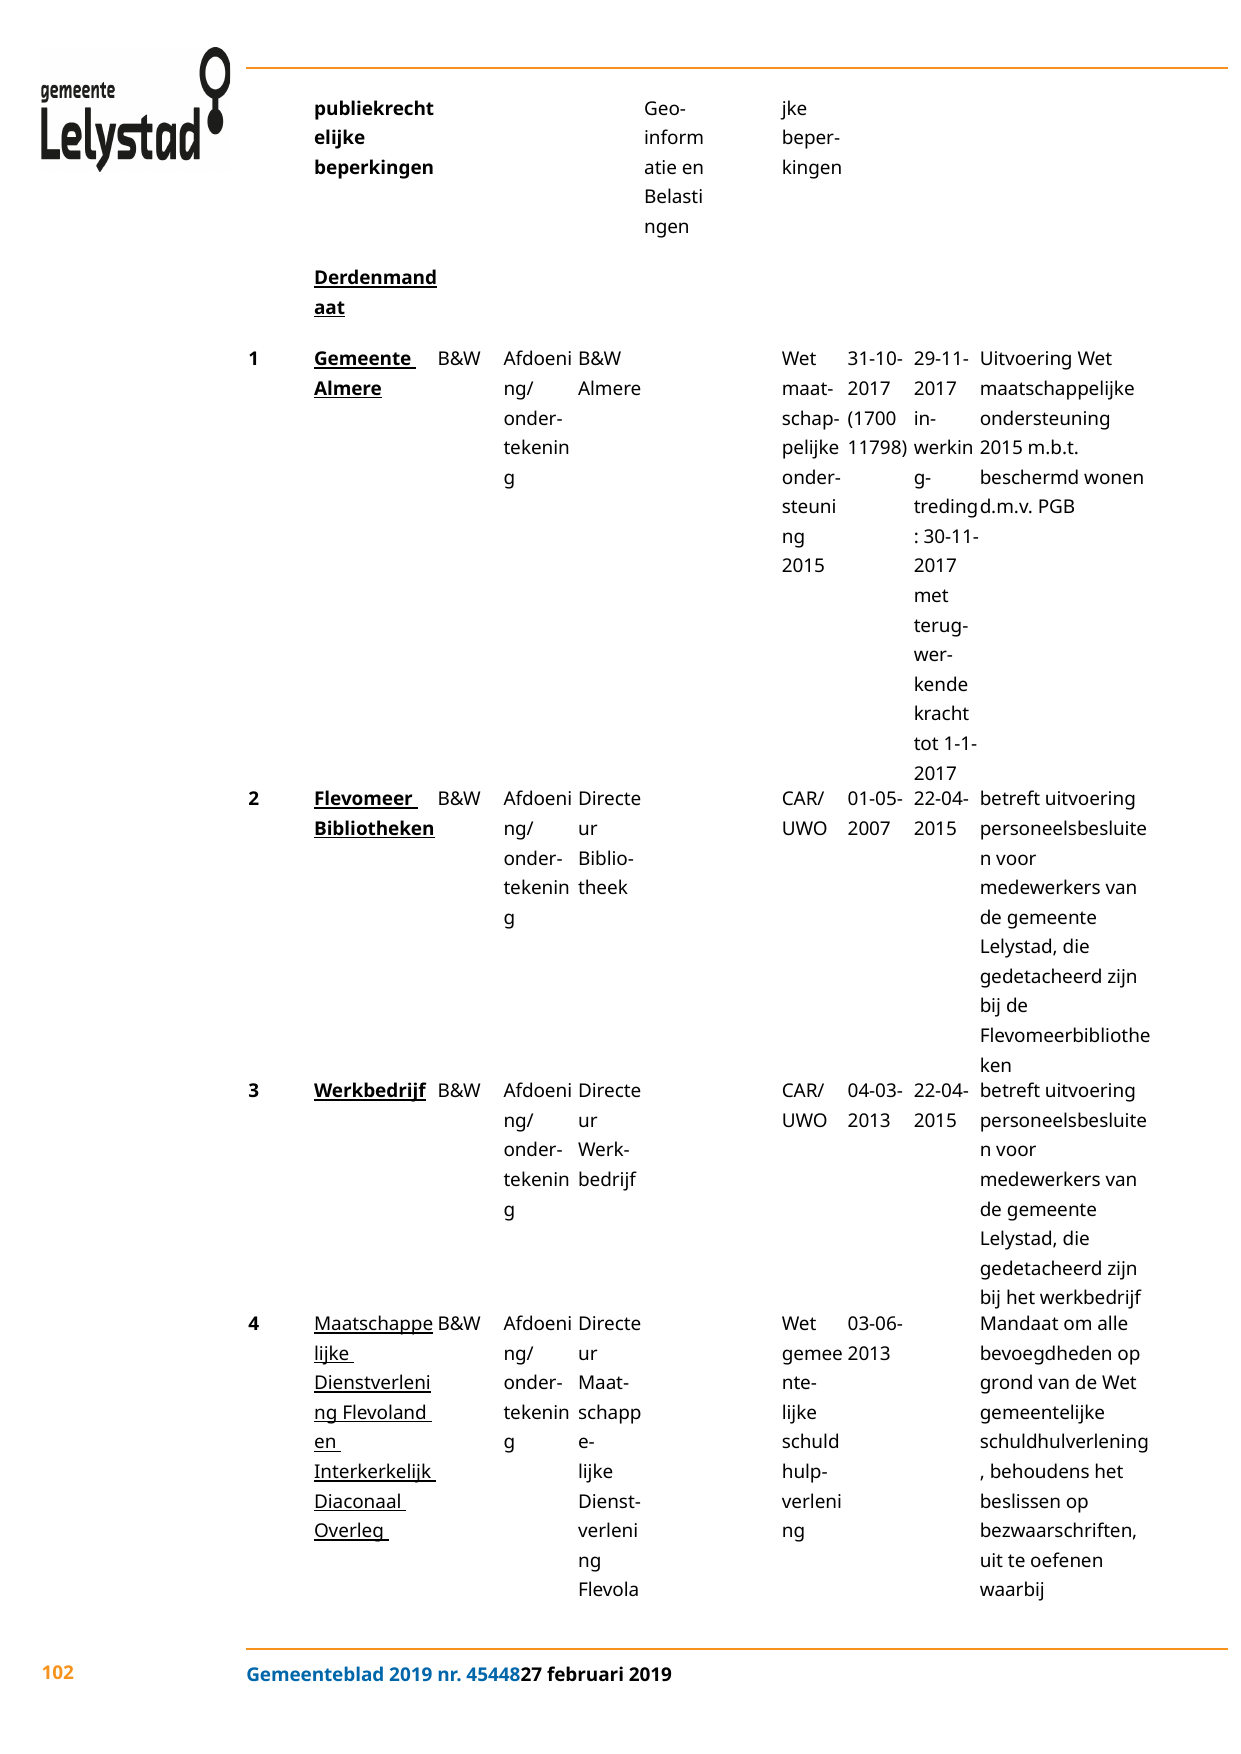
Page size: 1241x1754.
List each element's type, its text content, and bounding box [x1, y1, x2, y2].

table_cell Directeur Werk- bedrijf [578, 1078, 644, 1310]
table_cell [914, 239, 979, 264]
table_cell 22-04-2015 [914, 1078, 979, 1310]
table_cell [503, 265, 578, 320]
table_cell [848, 95, 913, 239]
table_cell B&W [437, 346, 503, 786]
table_cell [980, 239, 1152, 264]
table_cell [710, 1078, 782, 1310]
table_cell [980, 265, 1152, 320]
table_cell [314, 239, 437, 264]
table_cell CAR/UWO [782, 786, 847, 1077]
table_cell [578, 95, 644, 239]
table_cell 29-11-2017 in- werking- treding: 30-11-2017 met terug- wer- kende kracht tot 1-1-2017 [914, 346, 979, 786]
table_cell [710, 346, 782, 786]
table_cell betreft uitvoering personeelsbesluiten voor medewerkers van de gemeente Lelystad, die gedetacheerd zijn bij de Flevomeerbibliotheken [980, 786, 1152, 1077]
table_cell [248, 320, 314, 346]
table_cell Afdoening/ onder- tekening [503, 786, 578, 1077]
table_cell [782, 239, 847, 264]
table_cell 3 [248, 1078, 314, 1310]
table_cell [644, 320, 710, 346]
table_cell [437, 239, 503, 264]
table_cell B&W [437, 1310, 503, 1602]
table_cell [710, 95, 782, 239]
table_cell [503, 320, 578, 346]
table_cell [710, 265, 782, 320]
table_cell Gemeente Almere [314, 346, 437, 786]
table_cell [848, 265, 913, 320]
table_cell publiekrechtelijke beperkingen [314, 95, 437, 239]
table_cell [848, 320, 913, 346]
table_cell [644, 346, 710, 786]
table_cell Werkbedrijf [314, 1078, 437, 1310]
table_cell [782, 265, 847, 320]
table_cell [980, 320, 1152, 346]
table_cell Afdoening/ onder- tekening [503, 1078, 578, 1310]
table_cell [710, 239, 782, 264]
table_cell aat [314, 288, 437, 320]
table_cell Directeur Maat- schappe- lijke Dienst- verlening Flevola [578, 1310, 644, 1602]
table_cell [914, 1310, 979, 1602]
table_cell Derdenmand [314, 265, 437, 286]
table_cell B&W [437, 1078, 503, 1310]
table_cell Geo- informatie en Belastingen [644, 95, 710, 239]
table_cell [437, 265, 503, 320]
table_cell 4 [248, 1310, 314, 1602]
table_cell [503, 95, 578, 239]
table_cell B&W [437, 786, 503, 1077]
table_cell [578, 239, 644, 264]
table_cell Wet maat- schap- pelijke onder- steuning 2015 [782, 346, 847, 786]
table_cell [848, 239, 913, 264]
table_cell [710, 1310, 782, 1602]
table_cell Afdoening/ onder- tekening [503, 346, 578, 786]
table_cell 1 [248, 346, 314, 786]
table_cell [314, 320, 437, 346]
table_cell Wet gemeente- lijke schuldhulp- verlening [782, 1310, 847, 1602]
table_cell [644, 265, 710, 320]
table_cell [644, 786, 710, 1077]
table_cell Afdoening/ onder- tekening [503, 1310, 578, 1602]
table_cell CAR/UWO [782, 1078, 847, 1310]
table_cell [248, 239, 314, 264]
table_cell [248, 95, 314, 239]
table_cell 31-10-2017 (1700 11798) [848, 346, 913, 786]
table_cell [914, 320, 979, 346]
table_cell 2 [248, 786, 314, 1077]
table_cell Flevomeer Bibliotheken [314, 786, 437, 1077]
table_cell [782, 320, 847, 346]
table_cell 03-06-2013 [848, 1310, 913, 1602]
table_cell [710, 320, 782, 346]
table_cell 01-05-2007 [848, 786, 913, 1077]
table_cell Uitvoering Wet maatschappelijke ondersteuning 2015 m.b.t. beschermd wonen d.m.v. PGB [980, 346, 1152, 786]
table_cell [644, 1078, 710, 1310]
table_cell [578, 320, 644, 346]
table_cell betreft uitvoering personeelsbesluiten voor medewerkers van de gemeente Lelystad, die gedetacheerd zijn bij het werkbedrijf [980, 1078, 1152, 1310]
table_cell [914, 95, 979, 239]
picture [41, 47, 231, 172]
table_cell [248, 265, 314, 320]
table_cell [644, 239, 710, 264]
table_cell [437, 320, 503, 346]
table_cell Maatschappelijke Dienstverlening Flevoland en Interkerkelijk Diaconaal Overleg [314, 1310, 437, 1602]
table_cell jke beper- kingen [782, 95, 847, 239]
table_cell [914, 265, 979, 320]
table_cell Mandaat om alle bevoegdheden op grond van de Wet gemeentelijke schuldhulverlening, behoudens het beslissen op bezwaarschriften, uit te oefenen waarbij [980, 1310, 1152, 1602]
table_cell [437, 95, 503, 239]
table_cell [578, 265, 644, 320]
table_cell 22-04-2015 [914, 786, 979, 1077]
table_cell Directeur Biblio- theek [578, 786, 644, 1077]
table_cell [710, 786, 782, 1077]
table_cell [503, 239, 578, 264]
table_cell B&W Almere [578, 346, 644, 786]
table_cell 04-03-2013 [848, 1078, 913, 1310]
table_cell [644, 1310, 710, 1602]
table_cell [980, 95, 1152, 239]
